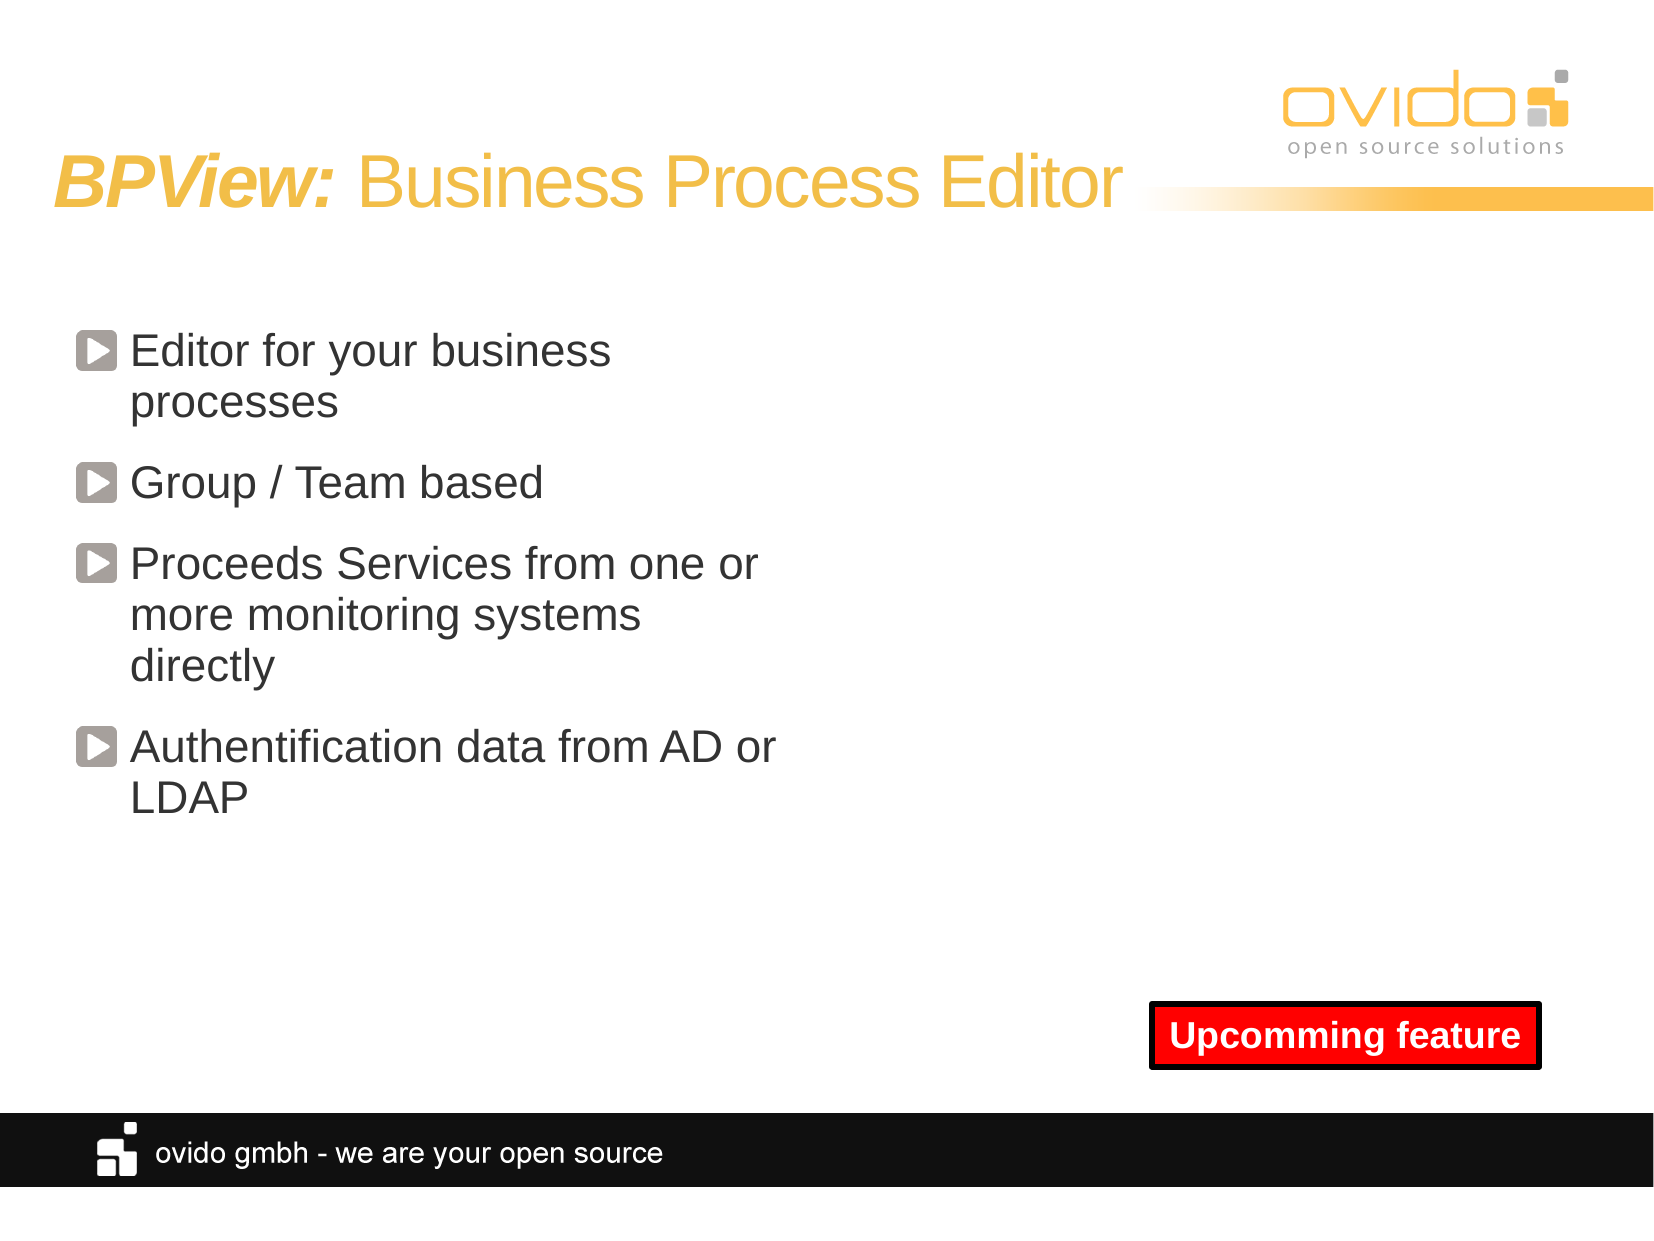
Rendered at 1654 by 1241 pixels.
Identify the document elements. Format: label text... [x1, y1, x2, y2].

list Editor for your business processes Group / Team based Proceeds Services from one or more monitoring systems directly Authentification data from AD or LDAP [59, 324, 794, 1045]
picture [0, 0, 1654, 1241]
text_box Upcomming feature [1151, 1003, 1540, 1067]
title BPView: Business Process Editor [53, 132, 1211, 231]
